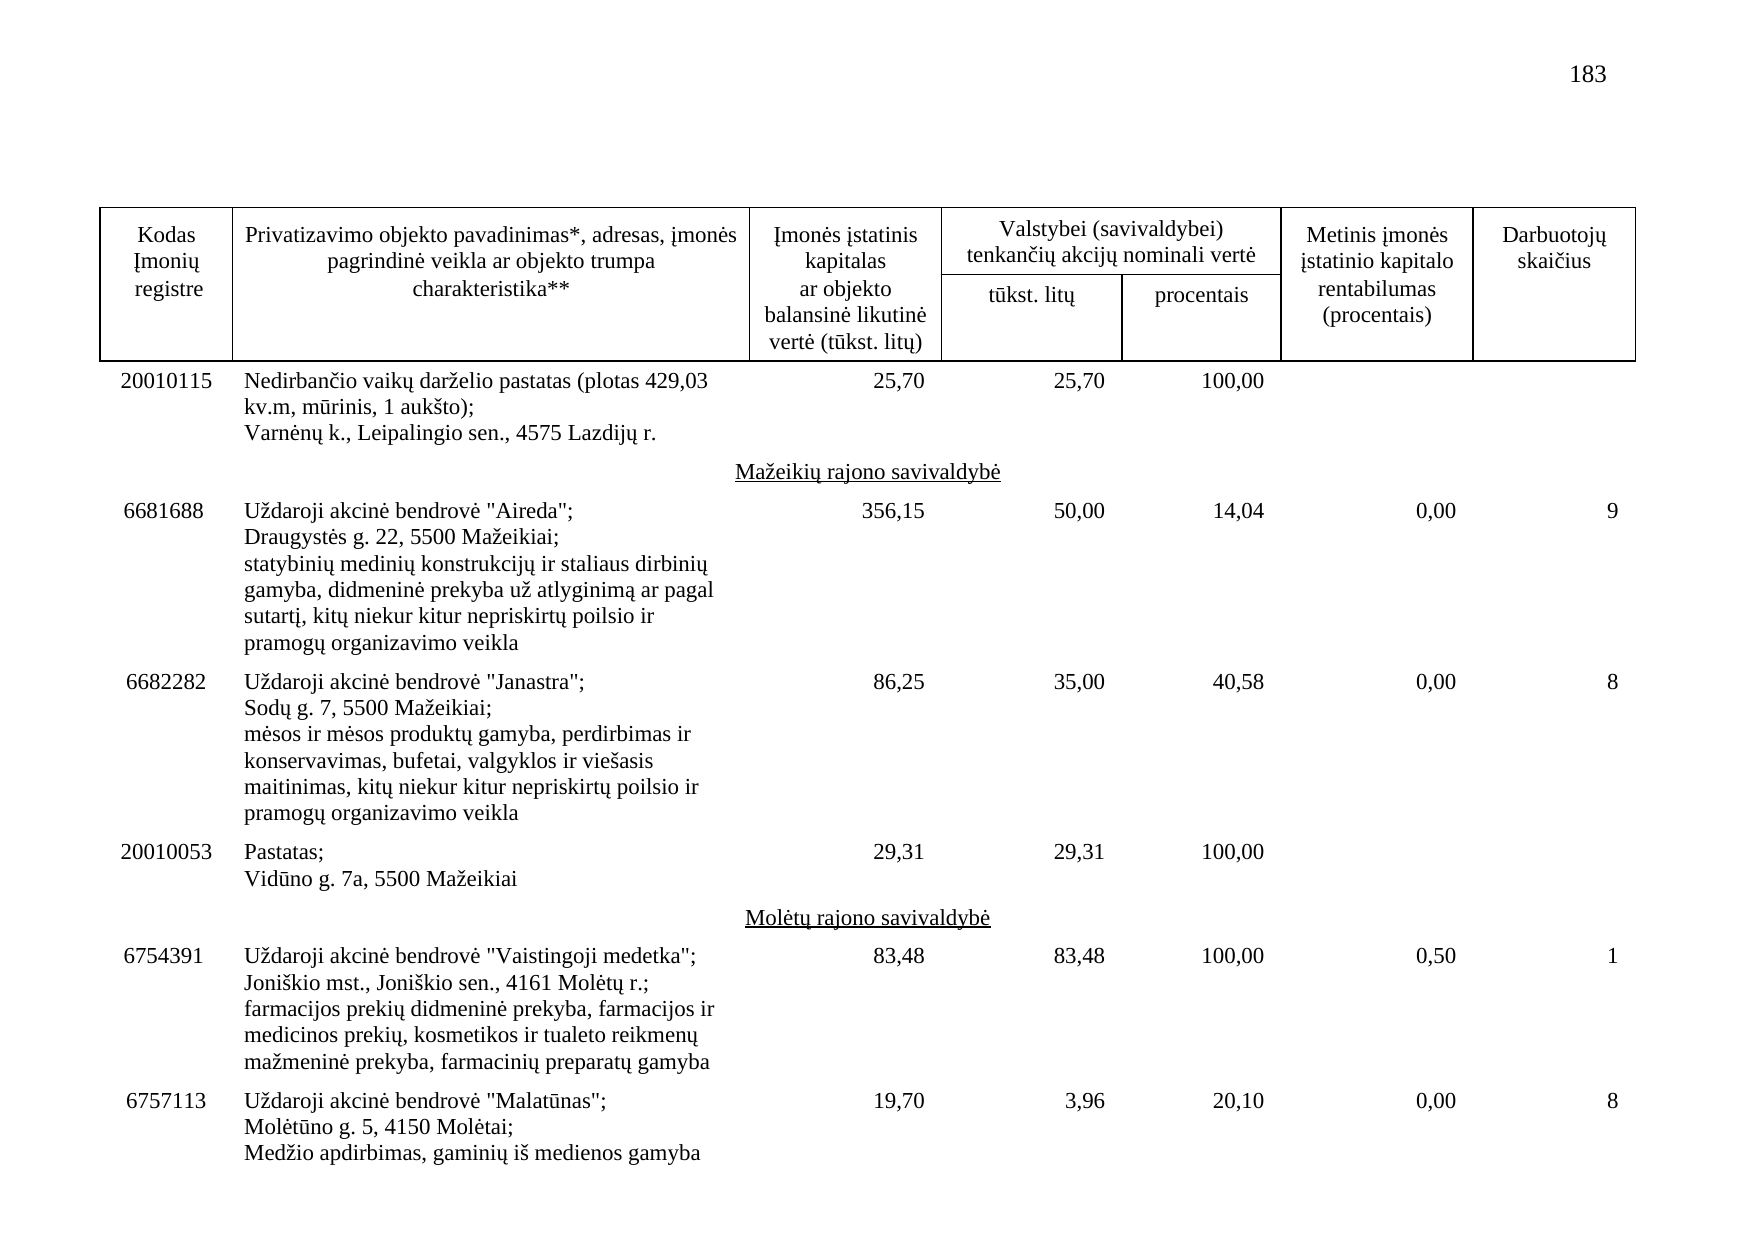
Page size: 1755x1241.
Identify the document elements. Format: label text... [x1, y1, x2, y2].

table_cell Pastatas; Vidūno g. 7a, 5500 Mažeikiai [233, 832, 749, 897]
table_cell 35,00 [941, 661, 1122, 832]
table_cell 29,31 [750, 832, 941, 897]
table_header Įmonės įstatinis kapitalas [750, 208, 941, 273]
table_header Privatizavimo objekto pavadinimas*, adresas, įmonės pagrindinė veikla ar objekto trumpa [233, 208, 749, 273]
table_cell 6681688 [100, 491, 233, 661]
table_cell 100,00 [1122, 936, 1281, 1080]
table_cell 0,50 [1281, 936, 1473, 1080]
table_cell 1 [1473, 936, 1636, 1080]
table_cell 6757113 [100, 1080, 233, 1172]
table_header Metinis įmonės įstatinio kapitalo [1282, 208, 1472, 273]
table_cell 6682282 [100, 661, 233, 832]
table_cell [1474, 274, 1635, 360]
table_cell [1473, 362, 1636, 452]
table_cell [1281, 362, 1473, 452]
table_cell tūkst. litų [942, 275, 1121, 360]
table_header Darbuotojų skaičius [1474, 208, 1635, 273]
table_cell 50,00 [941, 491, 1122, 661]
table_cell [1473, 832, 1636, 897]
table_cell 0,00 [1281, 661, 1473, 832]
table_cell Nedirbančio vaikų darželio pastatas (plotas 429,03 kv.m, mūrinis, 1 aukšto); Varnėnų k., Leipalingio sen., 4575 Lazdijų r. [233, 362, 749, 452]
table_cell procentais [1123, 275, 1280, 360]
table_cell 8 [1473, 661, 1636, 832]
table_header Valstybei (savivaldybei) tenkančių akcijų nominali vertė [942, 208, 1280, 273]
table_cell 100,00 [1122, 362, 1281, 452]
table_cell 25,70 [941, 362, 1122, 452]
table_cell 0,00 [1281, 491, 1473, 661]
table_cell registre [101, 274, 232, 360]
table_cell 25,70 [750, 362, 941, 452]
table_cell 29,31 [941, 832, 1122, 897]
table_cell rentabilumas (procentais) [1282, 274, 1472, 360]
table_cell Uždaroji akcinė bendrovė "Vaistingoji medetka"; Joniškio mst., Joniškio sen., 4161 Molėtų r.; farmacijos prekių didmeninė prekyba, farmacijos ir medicinos prekių, kosmetikos ir tualeto reikmenų mažmeninė prekyba, farmacinių preparatų gamyba [233, 936, 749, 1080]
table_cell 9 [1473, 491, 1636, 661]
table_cell Uždaroji akcinė bendrovė "Aireda"; Draugystės g. 22, 5500 Mažeikiai; statybinių medinių konstrukcijų ir staliaus dirbinių gamyba, didmeninė prekyba už atlyginimą ar pagal sutartį, kitų niekur kitur nepriskirtų poilsio ir pramogų organizavimo veikla [233, 491, 749, 661]
table_cell 0,00 [1281, 1080, 1473, 1172]
table_header Kodas Įmonių [101, 208, 232, 273]
table_cell 14,04 [1122, 491, 1281, 661]
table_cell 86,25 [750, 661, 941, 832]
table_cell 356,15 [750, 491, 941, 661]
table_cell 20010053 [100, 832, 233, 897]
table_cell 100,00 [1122, 832, 1281, 897]
table_cell 19,70 [750, 1080, 941, 1172]
table_cell 20010115 [100, 362, 233, 452]
table_cell 8 [1473, 1080, 1636, 1172]
table_cell 83,48 [941, 936, 1122, 1080]
table_cell Uždaroji akcinė bendrovė "Malatūnas"; Molėtūno g. 5, 4150 Molėtai; Medžio apdirbimas, gaminių iš medienos gamyba [233, 1080, 749, 1172]
table_cell 83,48 [750, 936, 941, 1080]
table_cell Uždaroji akcinė bendrovė "Janastra"; Sodų g. 7, 5500 Mažeikiai; mėsos ir mėsos produktų gamyba, perdirbimas ir konservavimas, bufetai, valgyklos ir viešasis maitinimas, kitų niekur kitur nepriskirtų poilsio ir pramogų organizavimo veikla [233, 661, 749, 832]
table_cell ar objekto balansinė likutinė vertė (tūkst. litų) [750, 274, 941, 360]
table_cell 6754391 [100, 936, 233, 1080]
table_cell 40,58 [1122, 661, 1281, 832]
table_cell 20,10 [1122, 1080, 1281, 1172]
table_cell Mažeikių rajono savivaldybė [100, 452, 1636, 491]
table_cell Molėtų rajono savivaldybė [100, 897, 1636, 936]
table_cell [1281, 832, 1473, 897]
table_cell charakteristika** [233, 274, 749, 360]
table_cell 3,96 [941, 1080, 1122, 1172]
